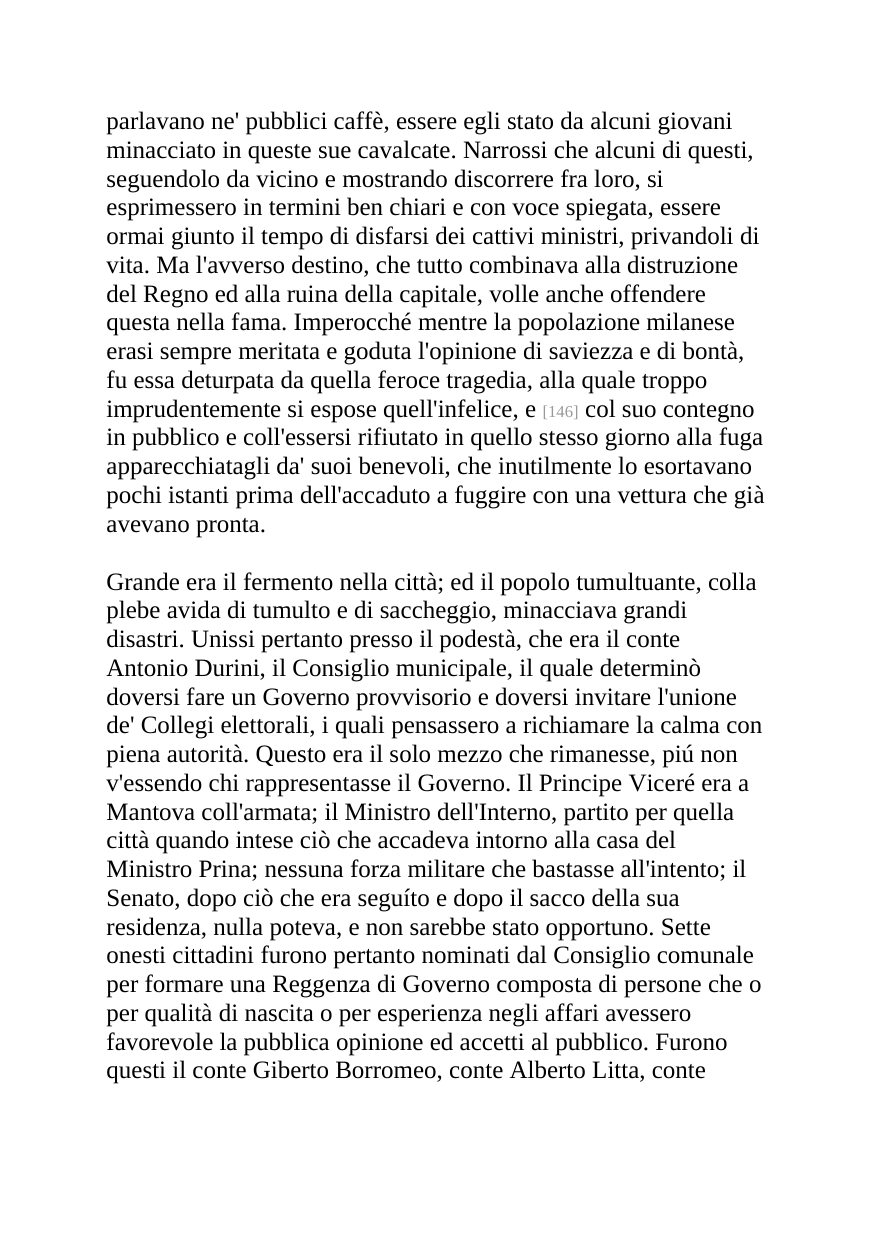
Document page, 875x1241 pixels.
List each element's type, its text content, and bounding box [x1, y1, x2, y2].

text parlavano ne' pubblici caffè, essere egli stato da alcuni giovani minacciato in queste sue cavalcate. Narrossi che alcuni di questi, seguendolo da vicino e mostrando discorrere fra loro, si esprimessero in termini ben chiari e con voce spiegata, essere ormai giunto il tempo di disfarsi dei cattivi ministri, privandoli di vita. Ma l'avverso destino, che tutto combinava alla distruzione del Regno ed alla ruina della capitale, volle anche offendere questa nella fama. Imperocché mentre la popolazione milanese erasi sempre meritata e goduta l'opinione di saviezza e di bontà, fu essa deturpata da quella feroce tragedia, alla quale troppo imprudentemente si espose quell'infelice, e [146] col suo contegno in pubblico e coll'essersi rifiutato in quello stesso giorno alla fuga apparecchiatagli da' suoi benevoli, che inutilmente lo esortavano pochi istanti prima dell'accaduto a fuggire con una vettura che già avevano pronta. [106, 106, 768, 537]
text Grande era il fermento nella città; ed il popolo tumultuante, colla plebe avida di tumulto e di saccheggio, minacciava grandi disastri. Unissi pertanto presso il podestà, che era il conte Antonio Durini, il Consiglio municipale, il quale determinò doversi fare un Governo provvisorio e doversi invitare l'unione de' Collegi elettorali, i quali pensassero a richiamare la calma con piena autorità. Questo era il solo mezzo che rimanesse, piú non v'essendo chi rappresentasse il Governo. Il Principe Viceré era a Mantova coll'armata; il Ministro dell'Interno, partito per quella città quando intese ciò che accadeva intorno alla casa del Ministro Prina; nessuna forza militare che bastasse all'intento; il Senato, dopo ciò che era seguíto e dopo il sacco della sua residenza, nulla poteva, e non sarebbe stato opportuno. Sette onesti cittadini furono pertanto nominati dal Consiglio comunale per formare una Reggenza di Governo composta di persone che o per qualità di nascita o per esperienza negli affari avessero favorevole la pubblica opinione ed accetti al pubblico. Furono questi il conte Giberto Borromeo, conte Alberto Litta, conte [106, 567, 768, 1084]
